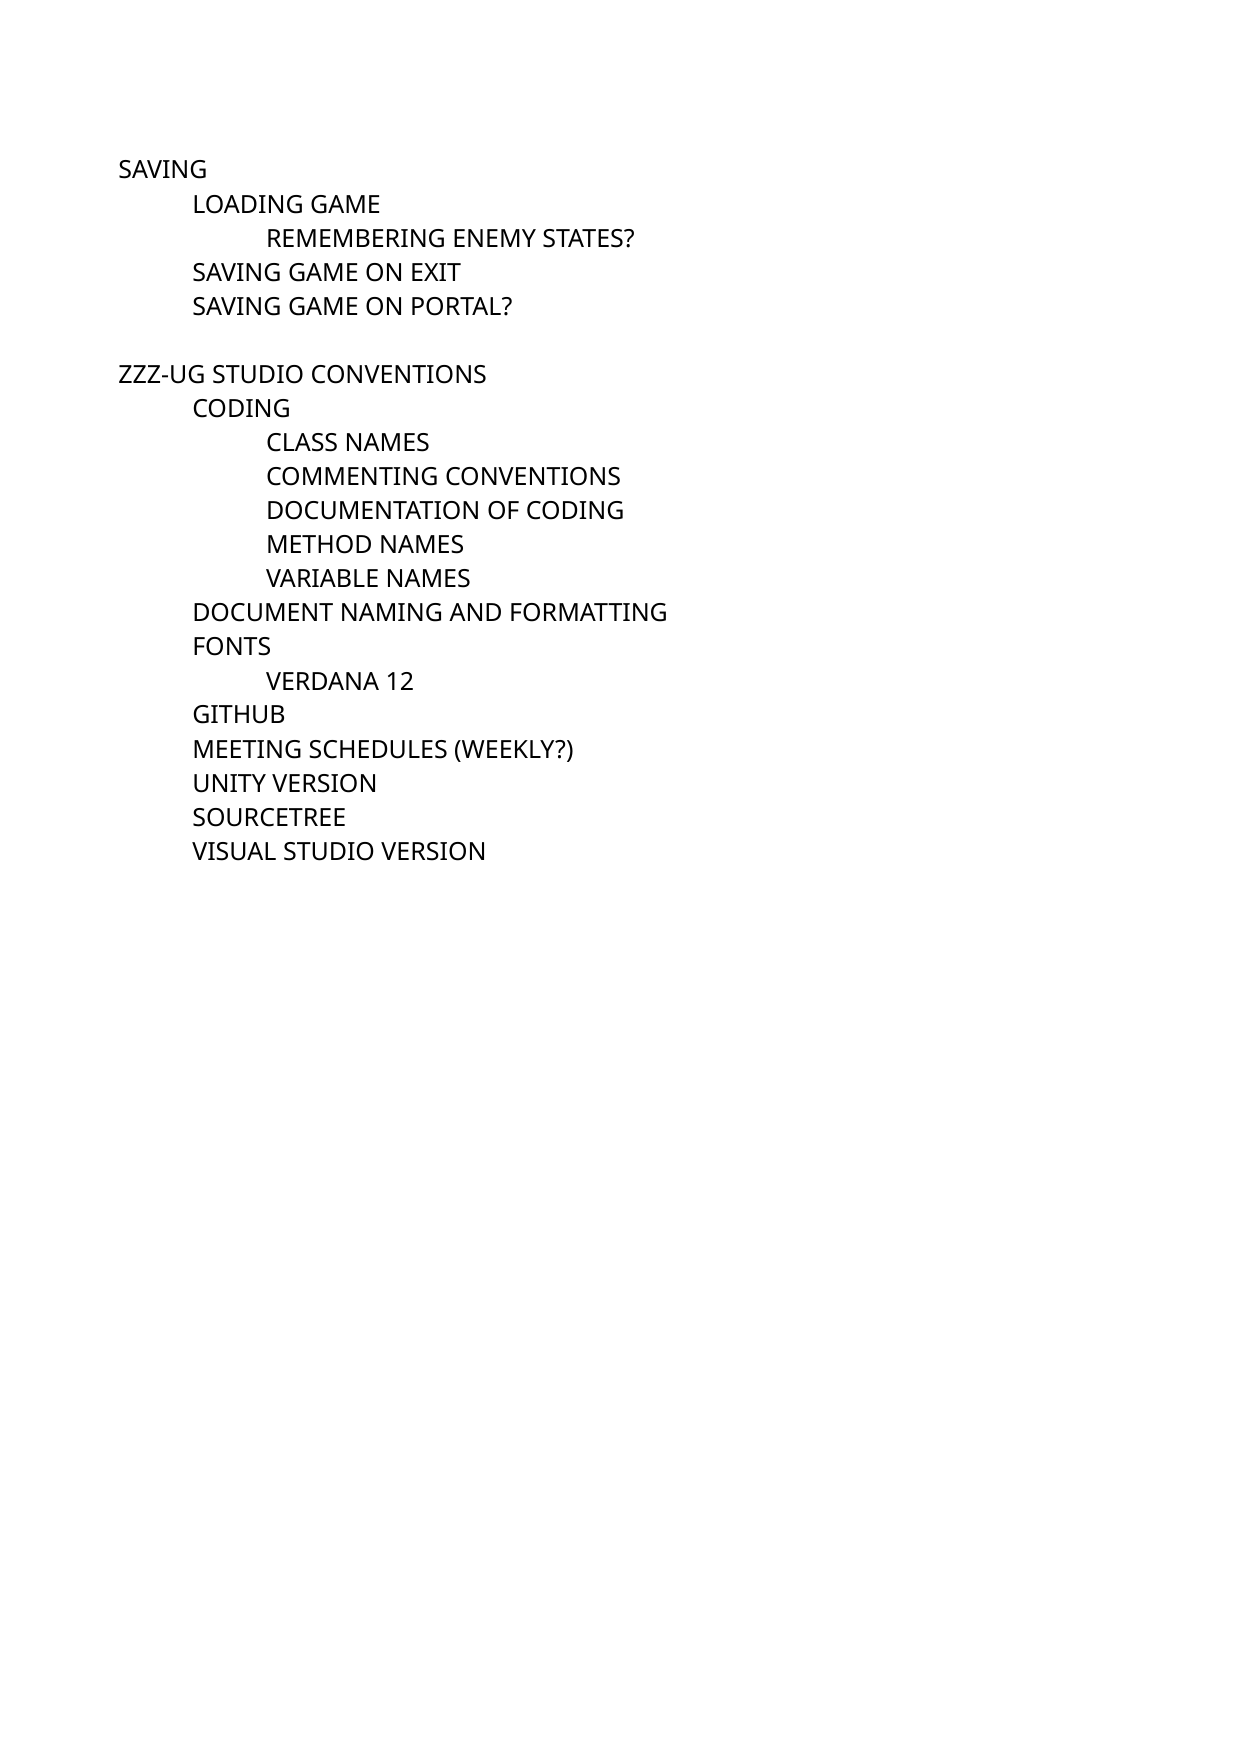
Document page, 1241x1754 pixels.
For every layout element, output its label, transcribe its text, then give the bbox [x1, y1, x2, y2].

text SAVING GAME ON EXIT [118, 254, 1122, 288]
text CLASS NAMES [118, 425, 1122, 459]
text VISUAL STUDIO VERSION [118, 833, 1122, 867]
text SAVING [118, 152, 1122, 186]
text VARIABLE NAMES [118, 561, 1122, 595]
text DOCUMENTATION OF CODING [118, 493, 1122, 527]
text COMMENTING CONVENTIONS [118, 459, 1122, 493]
text UNITY VERSION [118, 765, 1122, 799]
text CODING [118, 391, 1122, 425]
text FONTS [118, 629, 1122, 663]
text ZZZ-UG STUDIO CONVENTIONS [118, 357, 1122, 391]
text MEETING SCHEDULES (WEEKLY?) [118, 731, 1122, 765]
text VERDANA 12 [118, 663, 1122, 697]
text METHOD NAMES [118, 527, 1122, 561]
text REMEMBERING ENEMY STATES? [118, 220, 1122, 254]
text DOCUMENT NAMING AND FORMATTING [118, 595, 1122, 629]
text SOURCETREE [118, 799, 1122, 833]
text LOADING GAME [118, 186, 1122, 220]
text SAVING GAME ON PORTAL? [118, 288, 1122, 322]
text GITHUB [118, 697, 1122, 731]
